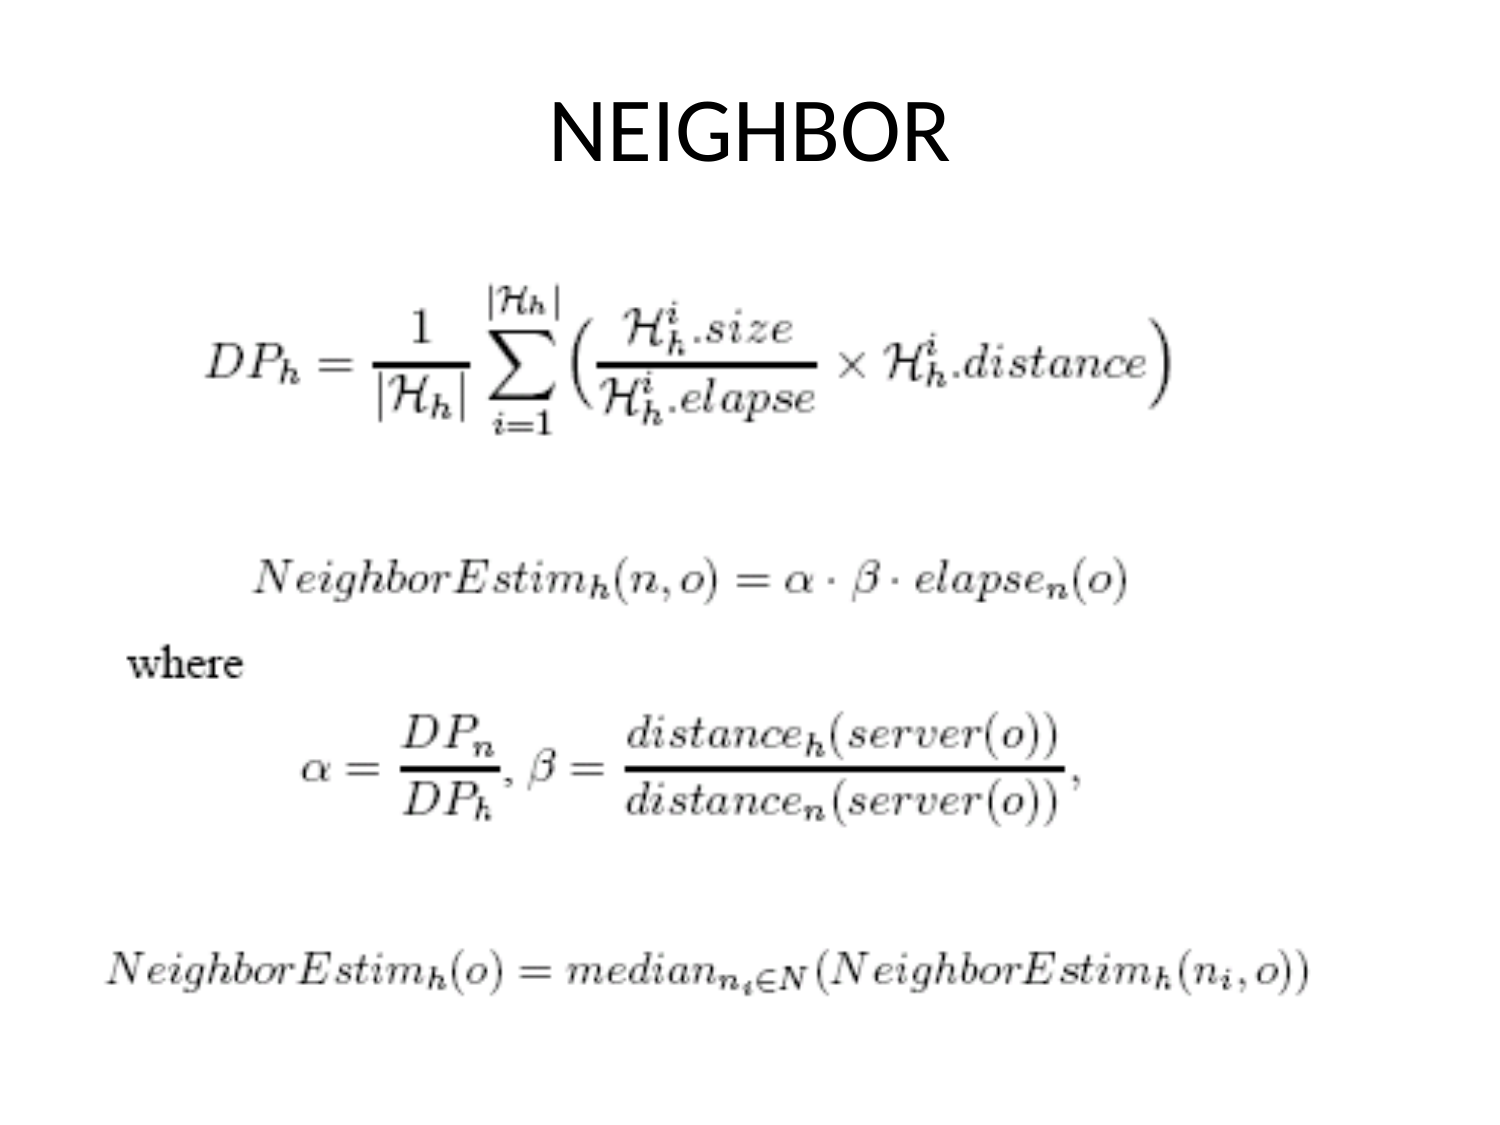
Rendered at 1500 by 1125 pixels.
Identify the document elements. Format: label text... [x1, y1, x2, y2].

picture [62, 912, 1363, 1043]
title NEIGHBOR [75, 45, 1426, 233]
picture [137, 249, 1238, 454]
picture [125, 525, 1163, 834]
